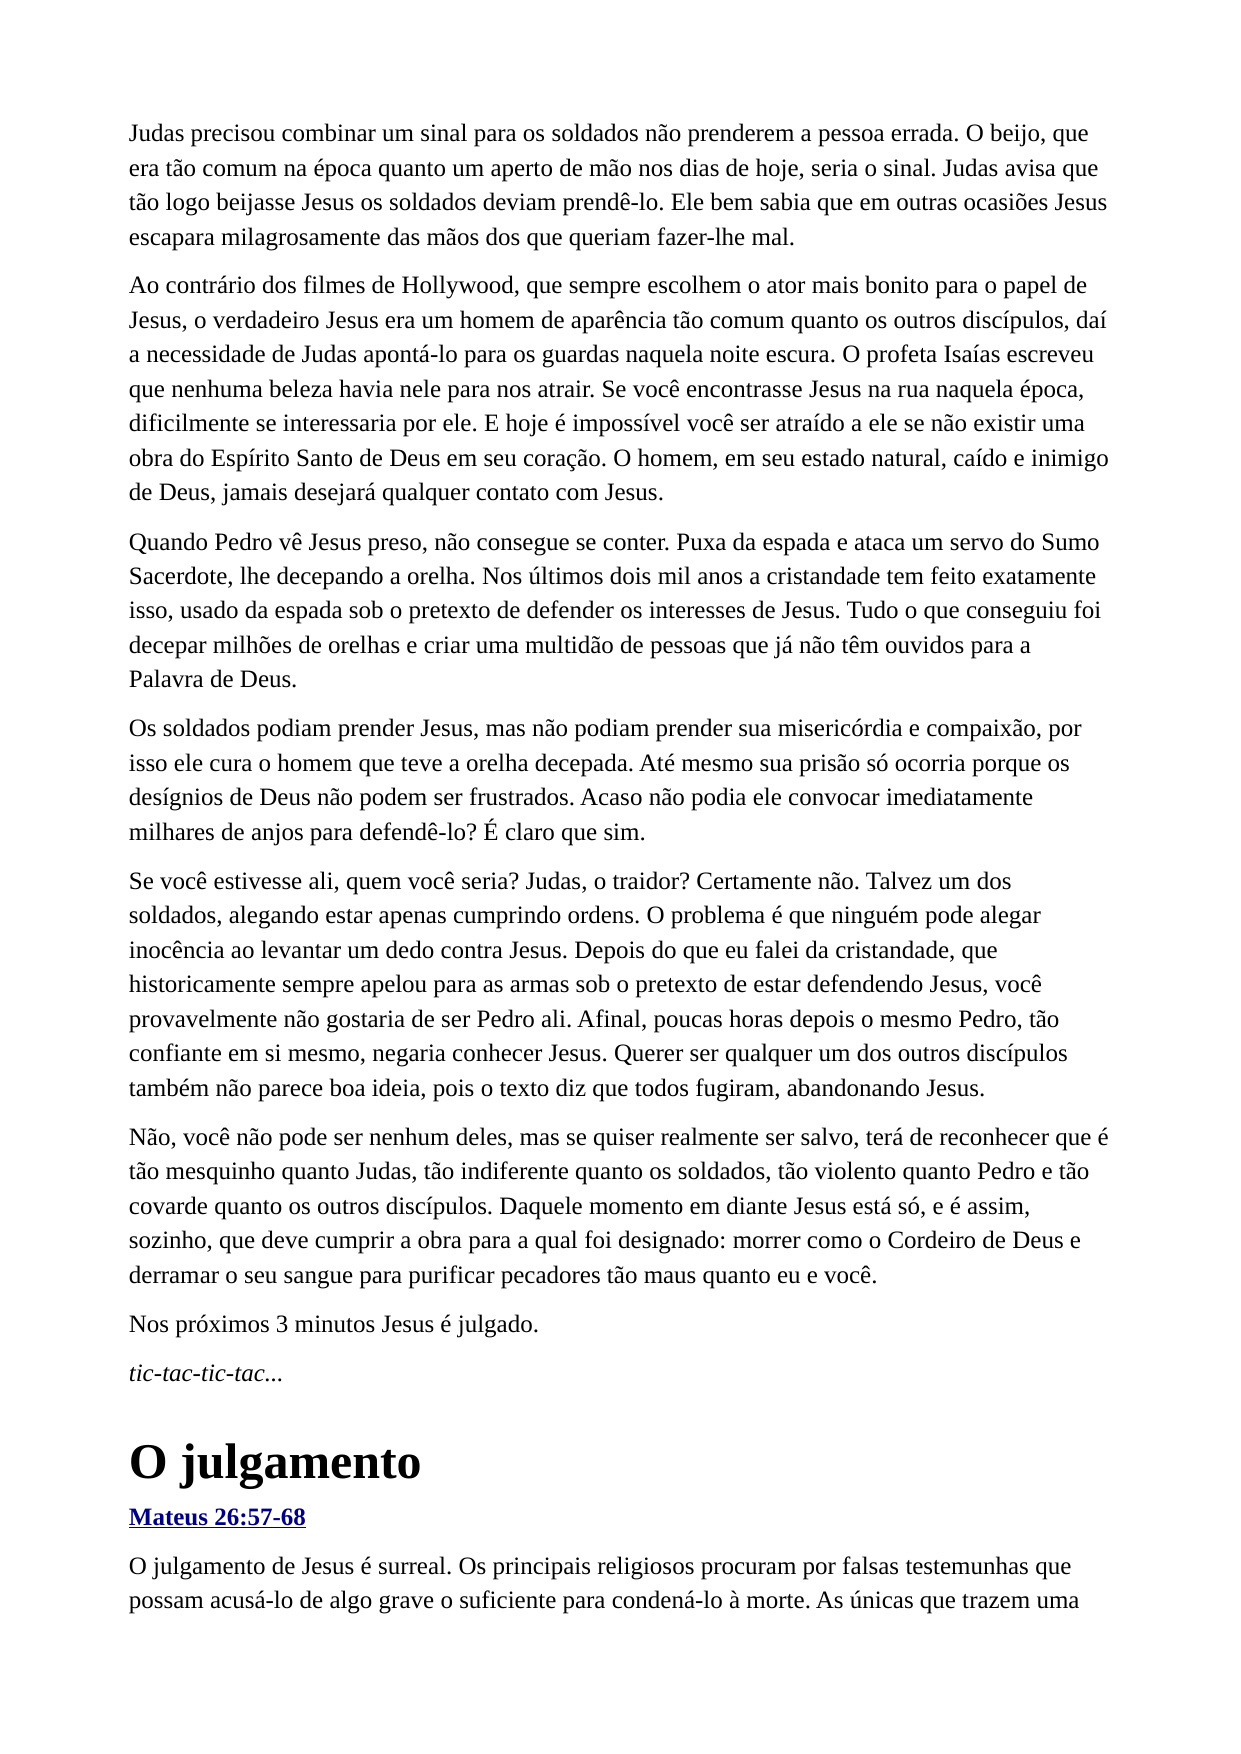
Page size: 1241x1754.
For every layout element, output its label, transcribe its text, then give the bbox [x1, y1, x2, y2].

text Judas precisou combinar um sinal para os soldados não prenderem a pessoa errada. O beijo, que era tão comum na época quanto um aperto de mão nos dias de hoje, seria o sinal. Judas avisa que tão logo beijasse Jesus os soldados deviam prendê-lo. Ele bem sabia que em outras ocasiões Jesus escapara milagrosamente das mãos dos que queriam fazer-lhe mal. [129, 118, 1111, 250]
text Nos próximos 3 minutos Jesus é julgado. [129, 1309, 1111, 1338]
text Os soldados podiam prender Jesus, mas não podiam prender sua misericórdia e compaixão, por isso ele cura o homem que teve a orelha decepada. Até mesmo sua prisão só ocorria porque os desígnios de Deus não podem ser frustrados. Acaso não podia ele convocar imediatamente milhares de anjos para defendê-lo? É claro que sim. [129, 713, 1111, 846]
text Quando Pedro vê Jesus preso, não consegue se conter. Puxa da espada e ataca um servo do Sumo Sacerdote, lhe decepando a orelha. Nos últimos dois mil anos a cristandade tem feito exatamente isso, usado da espada sob o pretexto de defender os interesses de Jesus. Tudo o que conseguiu foi decepar milhões de orelhas e criar uma multidão de pessoas que já não têm ouvidos para a Palavra de Deus. [129, 527, 1111, 693]
text tic-tac-tic-tac... [129, 1358, 1111, 1387]
text Ao contrário dos filmes de Hollywood, que sempre escolhem o ator mais bonito para o papel de Jesus, o verdadeiro Jesus era um homem de aparência tão comum quanto os outros discípulos, daí a necessidade de Judas apontá-lo para os guardas naquela noite escura. O profeta Isaías escreveu que nenhuma beleza havia nele para nos atrair. Se você encontrasse Jesus na rua naquela época, dificilmente se interessaria por ele. E hoje é impossível você ser atraído a ele se não existir uma obra do Espírito Santo de Deus em seu coração. O homem, em seu estado natural, caído e inimigo de Deus, jamais desejará qualquer contato com Jesus. [129, 271, 1111, 506]
subtitle O julgamento [129, 1432, 1111, 1489]
text Não, você não pode ser nenhum deles, mas se quiser realmente ser salvo, terá de reconhecer que é tão mesquinho quanto Judas, tão indiferente quanto os soldados, tão violento quanto Pedro e tão covarde quanto os outros discípulos. Daquele momento em diante Jesus está só, e é assim, sozinho, que deve cumprir a obra para a qual foi designado: morrer como o Cordeiro de Deus e derramar o seu sangue para purificar pecadores tão maus quanto eu e você. [129, 1122, 1111, 1289]
text Mateus 26:57-68 [129, 1502, 1111, 1531]
text O julgamento de Jesus é surreal. Os principais religiosos procuram por falsas testemunhas que possam acusá-lo de algo grave o suficiente para condená-lo à morte. As únicas que trazem uma [129, 1551, 1111, 1614]
text Se você estivesse ali, quem você seria? Judas, o traidor? Certamente não. Talvez um dos soldados, alegando estar apenas cumprindo ordens. O problema é que ninguém pode alegar inocência ao levantar um dedo contra Jesus. Depois do que eu falei da cristandade, que historicamente sempre apelou para as armas sob o pretexto de estar defendendo Jesus, você provavelmente não gostaria de ser Pedro ali. Afinal, poucas horas depois o mesmo Pedro, tão confiante em si mesmo, negaria conhecer Jesus. Querer ser qualquer um dos outros discípulos também não parece boa ideia, pois o texto diz que todos fugiram, abandonando Jesus. [129, 866, 1111, 1102]
